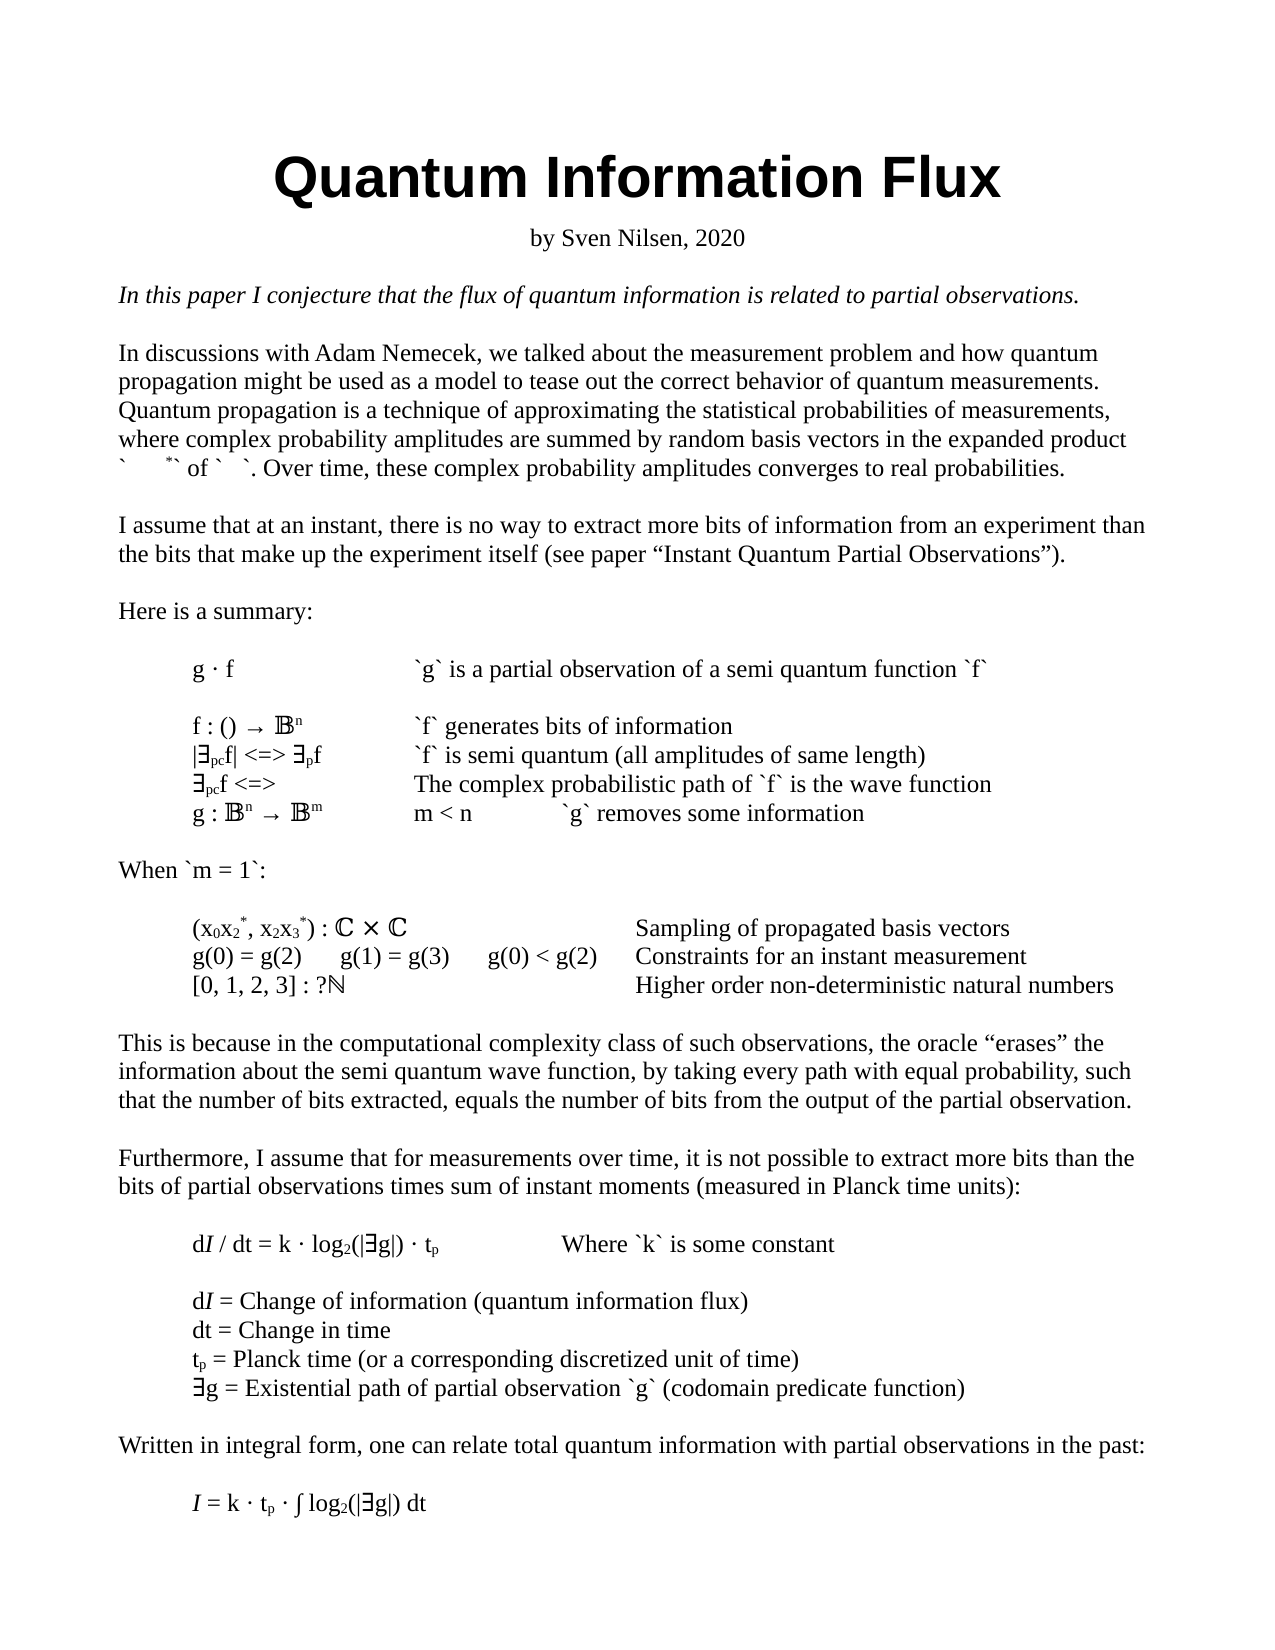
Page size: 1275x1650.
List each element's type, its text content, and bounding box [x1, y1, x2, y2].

text tp = Planck time (or a corresponding discretized unit of time) [118, 1344, 1157, 1373]
text g(0) = g(2) g(1) = g(3) g(0) < g(2) Constraints for an instant measurement [118, 941, 1157, 970]
text (x0x2*, x2x3*) : ℂ ⨯ ℂ Sampling of propagated basis vectors [118, 913, 1157, 941]
text dI / dt = k · log2(|∃g|) · tp Where `k` is some constant [118, 1229, 1157, 1258]
title Quantum Information Flux [118, 143, 1157, 210]
text Written in integral form, one can relate total quantum information with partial observations in the past: [118, 1430, 1157, 1459]
text In discussions with Adam Nemecek, we talked about the measurement problem and how quantum propagation might be used as a model to tease out the correct behavior of quantum measurements. Quantum propagation is a technique of approximating the statistical probabilities of measurements, where complex probability amplitudes are summed by random basis vectors in the expanded product `𝜓𝜓*` of `𝜓`. Over time, these complex probability amplitudes converges to real probabilities. [118, 338, 1157, 481]
text g · f `g` is a partial observation of a semi quantum function `f` [118, 654, 1157, 683]
text In this paper I conjecture that the flux of quantum information is related to partial observations. [118, 280, 1157, 309]
text Here is a summary: [118, 596, 1157, 625]
text ∃pcf <=> 𝜓 The complex probabilistic path of `f` is the wave function [118, 769, 1157, 798]
text dI = Change of information (quantum information flux) [118, 1286, 1157, 1315]
text I = k · tp · ∫ log2(|∃g|) dt [118, 1488, 1157, 1516]
text [0, 1, 2, 3] : ?ℕ Higher order non-deterministic natural numbers [118, 970, 1157, 999]
text This is because in the computational complexity class of such observations, the oracle “erases” the information about the semi quantum wave function, by taking every path with equal probability, such that the number of bits extracted, equals the number of bits from the output of the partial observation. [118, 1028, 1157, 1114]
text Furthermore, I assume that for measurements over time, it is not possible to extract more bits than the bits of partial observations times sum of instant moments (measured in Planck time units): [118, 1143, 1157, 1200]
text When `m = 1`: [118, 855, 1157, 884]
text f : () → 𝔹n `f` generates bits of information [118, 711, 1157, 740]
text |∃pcf| <=> ∃pf `f` is semi quantum (all amplitudes of same length) [118, 740, 1157, 769]
text I assume that at an instant, there is no way to extract more bits of information from an experiment than the bits that make up the experiment itself (see paper “Instant Quantum Partial Observations”). [118, 510, 1157, 568]
text dt = Change in time [118, 1315, 1157, 1344]
text by Sven Nilsen, 2020 [118, 223, 1157, 251]
text g : 𝔹n → 𝔹m m < n `g` removes some information [118, 798, 1157, 826]
text ∃g = Existential path of partial observation `g` (codomain predicate function) [118, 1373, 1157, 1401]
